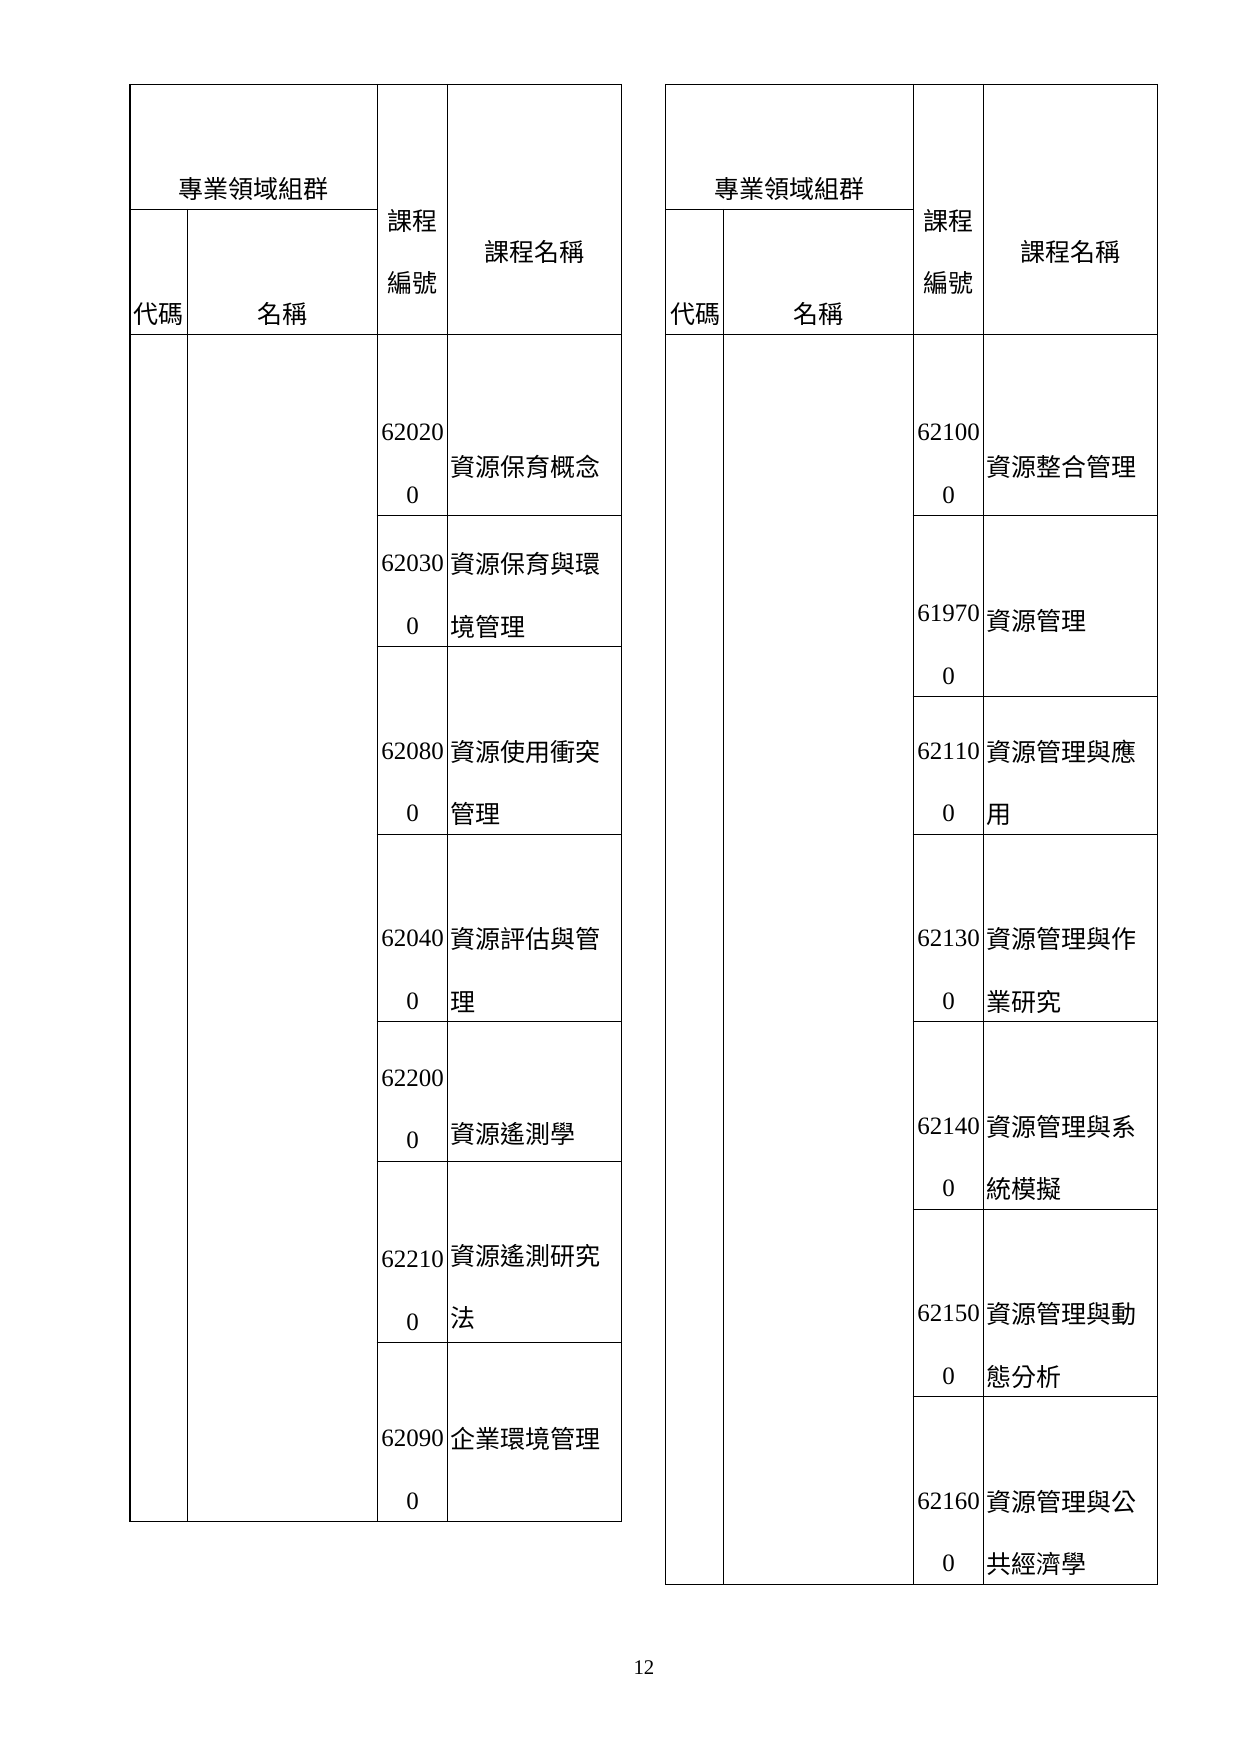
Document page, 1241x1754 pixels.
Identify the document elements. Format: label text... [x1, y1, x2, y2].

table_cell 621600 [914, 1397, 983, 1584]
table_cell 621300 [914, 835, 983, 1021]
table_cell 621400 [914, 1022, 983, 1209]
table_cell 代碼 [131, 210, 187, 334]
table_header 課程名稱 [448, 85, 621, 334]
table_cell 資源管理 [984, 516, 1157, 696]
table_cell 資源管理與系統模擬 [984, 1022, 1157, 1209]
table_cell 621500 [914, 1210, 983, 1396]
table_cell 620300 [378, 516, 447, 646]
table_header 課程名稱 [984, 85, 1157, 334]
table_cell 620900 [378, 1343, 447, 1521]
table_cell 資源管理與應用 [984, 697, 1157, 834]
table_cell 620200 [378, 335, 447, 515]
table_cell 資源保育概念 [448, 335, 621, 515]
table_cell 資源遙測研究法 [448, 1162, 621, 1342]
table_cell 名稱 [188, 210, 377, 334]
table_cell 名稱 [724, 210, 913, 334]
table_header 專業領域組群 [666, 85, 913, 209]
table_cell 代碼 [666, 210, 723, 334]
table_header 課程編號 [914, 85, 983, 334]
table_cell 資源管理與公共經濟學 [984, 1397, 1157, 1584]
table_cell 622100 [378, 1162, 447, 1342]
table_cell 619700 [914, 516, 983, 696]
table_cell 資源保育與環境管理 [448, 516, 621, 646]
table_cell 622000 [378, 1022, 447, 1161]
table_cell 620800 [378, 647, 447, 834]
table_cell [724, 335, 913, 1584]
table_cell 621100 [914, 697, 983, 834]
table_cell [188, 335, 377, 1521]
table_cell 620400 [378, 835, 447, 1021]
table_cell 資源管理與動態分析 [984, 1210, 1157, 1396]
table_cell 資源遙測學 [448, 1022, 621, 1161]
table_cell 資源評估與管理 [448, 835, 621, 1021]
table_cell [666, 335, 723, 1584]
table_cell 資源整合管理 [984, 335, 1157, 515]
table_cell 資源使用衝突管理 [448, 647, 621, 834]
table_cell 企業環境管理 [448, 1343, 621, 1521]
table_cell 621000 [914, 335, 983, 515]
table_cell [131, 335, 187, 1521]
table_header 專業領域組群 [131, 85, 377, 209]
table_cell 資源管理與作業研究 [984, 835, 1157, 1021]
table_header 課程編號 [378, 85, 447, 334]
